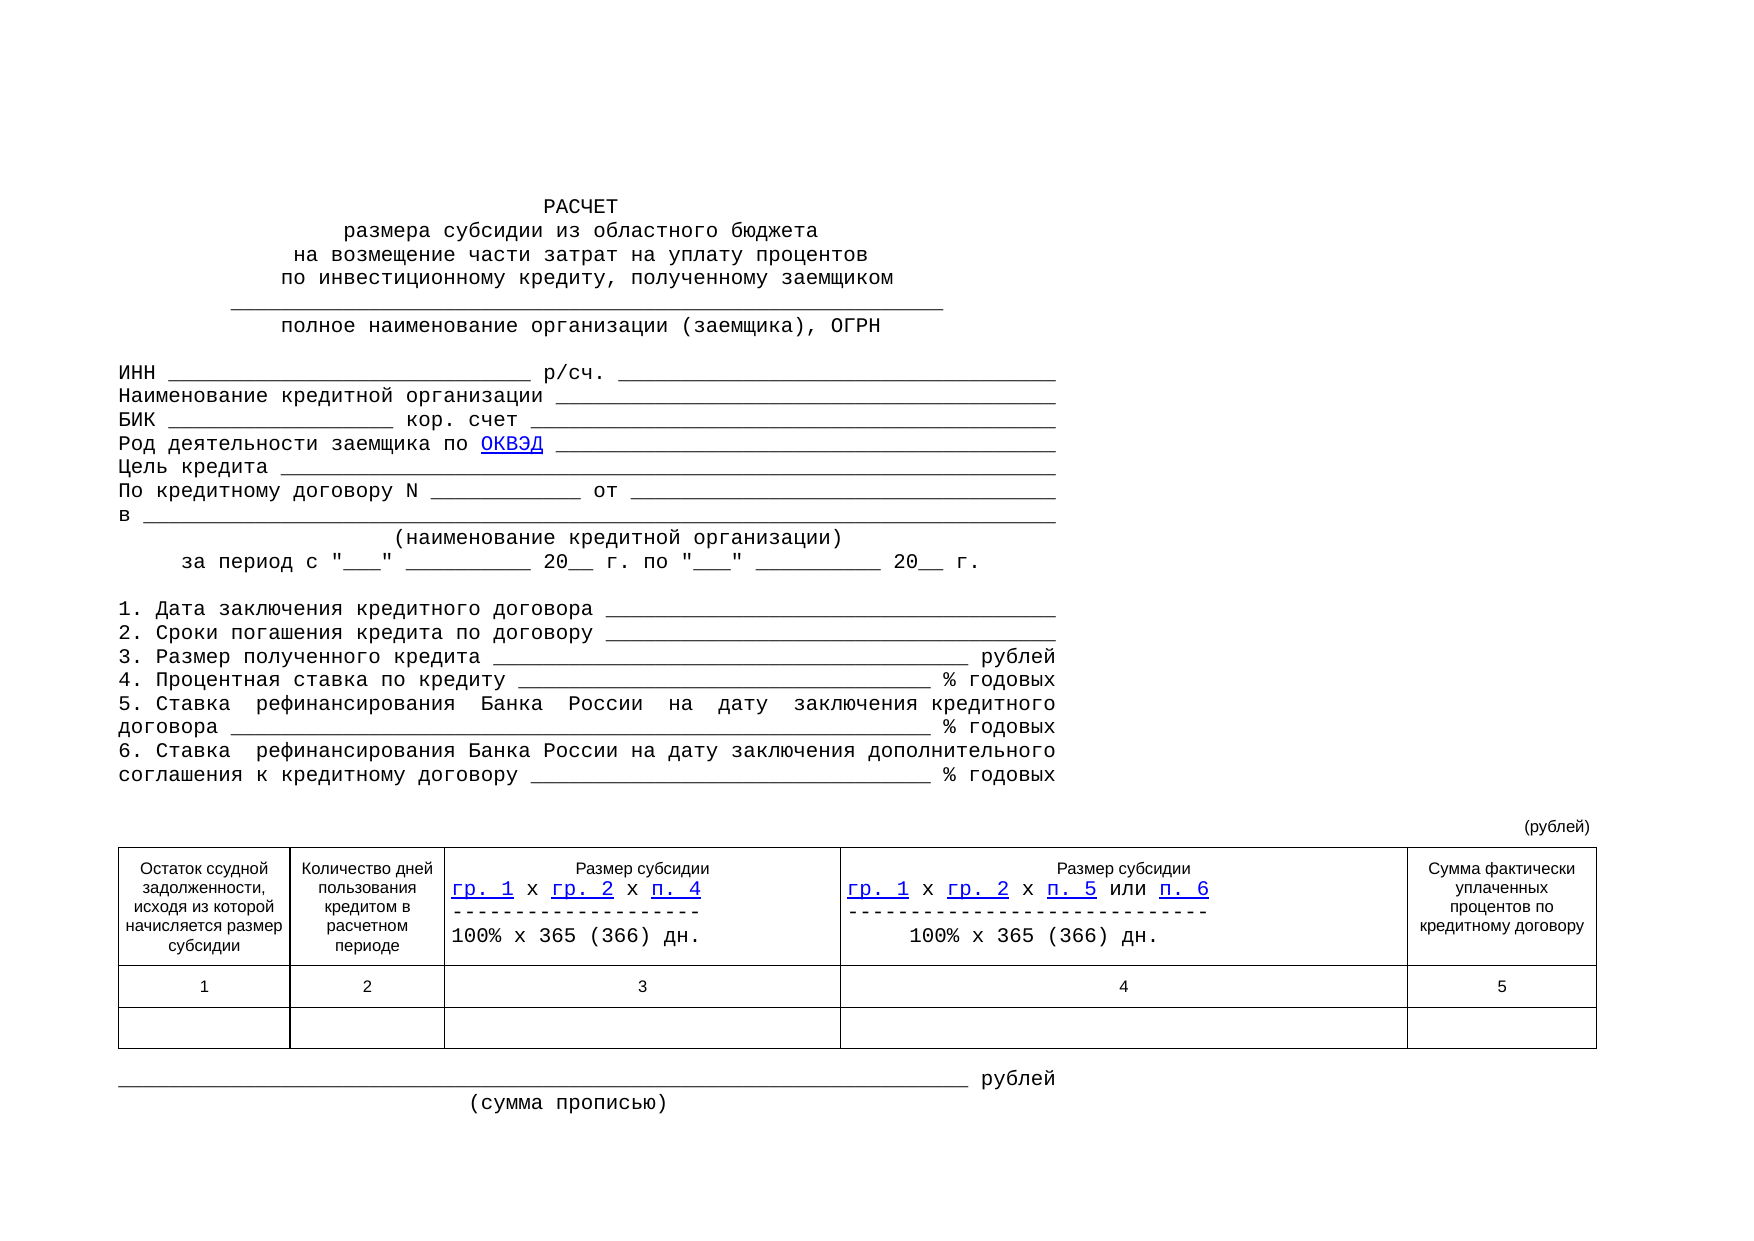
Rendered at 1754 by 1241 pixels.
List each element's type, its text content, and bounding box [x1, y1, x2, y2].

table_cell 3 [445, 966, 840, 1007]
text 1. Дата заключения кредитного договора ____________________________________ [118, 598, 1636, 622]
text по инвестиционному кредиту, полученному заемщиком [118, 267, 1636, 291]
text 2. Сроки погашения кредита по договору ____________________________________ [118, 622, 1636, 646]
text в _________________________________________________________________________ [118, 504, 1636, 527]
table_cell [841, 1008, 1407, 1048]
text размера субсидии из областного бюджета [118, 220, 1636, 244]
text _________________________________________________________ [118, 291, 1636, 314]
table_cell 1 [119, 966, 289, 1007]
text По кредитному договору N ____________ от __________________________________ [118, 480, 1636, 504]
text соглашения к кредитному договору ________________________________ % годовых [118, 764, 1636, 787]
text за период с "___" __________ 20__ г. по "___" __________ 20__ г. [118, 551, 1636, 575]
table_cell [119, 1008, 289, 1048]
text ИНН _____________________________ р/сч. ___________________________________ [118, 362, 1636, 386]
table_cell [1408, 1008, 1596, 1048]
table_cell 4 [841, 966, 1407, 1007]
text (сумма прописью) [118, 1092, 1636, 1116]
text 6. Ставка рефинансирования Банка России на дату заключения дополнительного [118, 740, 1636, 764]
text на возмещение части затрат на уплату процентов [118, 244, 1636, 267]
text Наименование кредитной организации ________________________________________ [118, 386, 1636, 409]
table_cell Размер субсидии гр. 1 x гр. 2 x п. 4 -------------------- 100% x 365 (366) дн. [445, 848, 840, 965]
table_cell [291, 1008, 444, 1048]
table_cell 5 [1408, 966, 1596, 1007]
table_cell Размер субсидии гр. 1 x гр. 2 x п. 5 или п. 6 ----------------------------- 100% x 365 (366) дн. [841, 848, 1407, 965]
text договора ________________________________________________________ % годовых [118, 717, 1636, 740]
text Род деятельности заемщика по ОКВЭД ________________________________________ [118, 433, 1636, 456]
table_cell Остаток ссудной задолженности, исходя из которой начисляется размер субсидии [119, 848, 289, 965]
table_cell Сумма фактически уплаченных процентов по кредитному договору [1408, 848, 1596, 965]
text Цель кредита ______________________________________________________________ [118, 456, 1636, 480]
text 3. Размер полученного кредита ______________________________________ рублей [118, 646, 1636, 669]
text 5. Ставка рефинансирования Банка России на дату заключения кредитного [118, 693, 1636, 717]
text полное наименование организации (заемщика), ОГРН [118, 314, 1636, 338]
text БИК __________________ кор. счет __________________________________________ [118, 409, 1636, 433]
table_cell [445, 1008, 840, 1048]
table_cell 2 [291, 966, 444, 1007]
text ____________________________________________________________________ рублей [118, 1068, 1636, 1092]
text РАСЧЕТ [118, 196, 1636, 220]
table_cell Количество дней пользования кредитом в расчетном периоде [291, 848, 444, 965]
text 4. Процентная ставка по кредиту _________________________________ % годовых [118, 669, 1636, 693]
table_header (рублей) [118, 807, 1596, 847]
text (наименование кредитной организации) [118, 527, 1636, 551]
